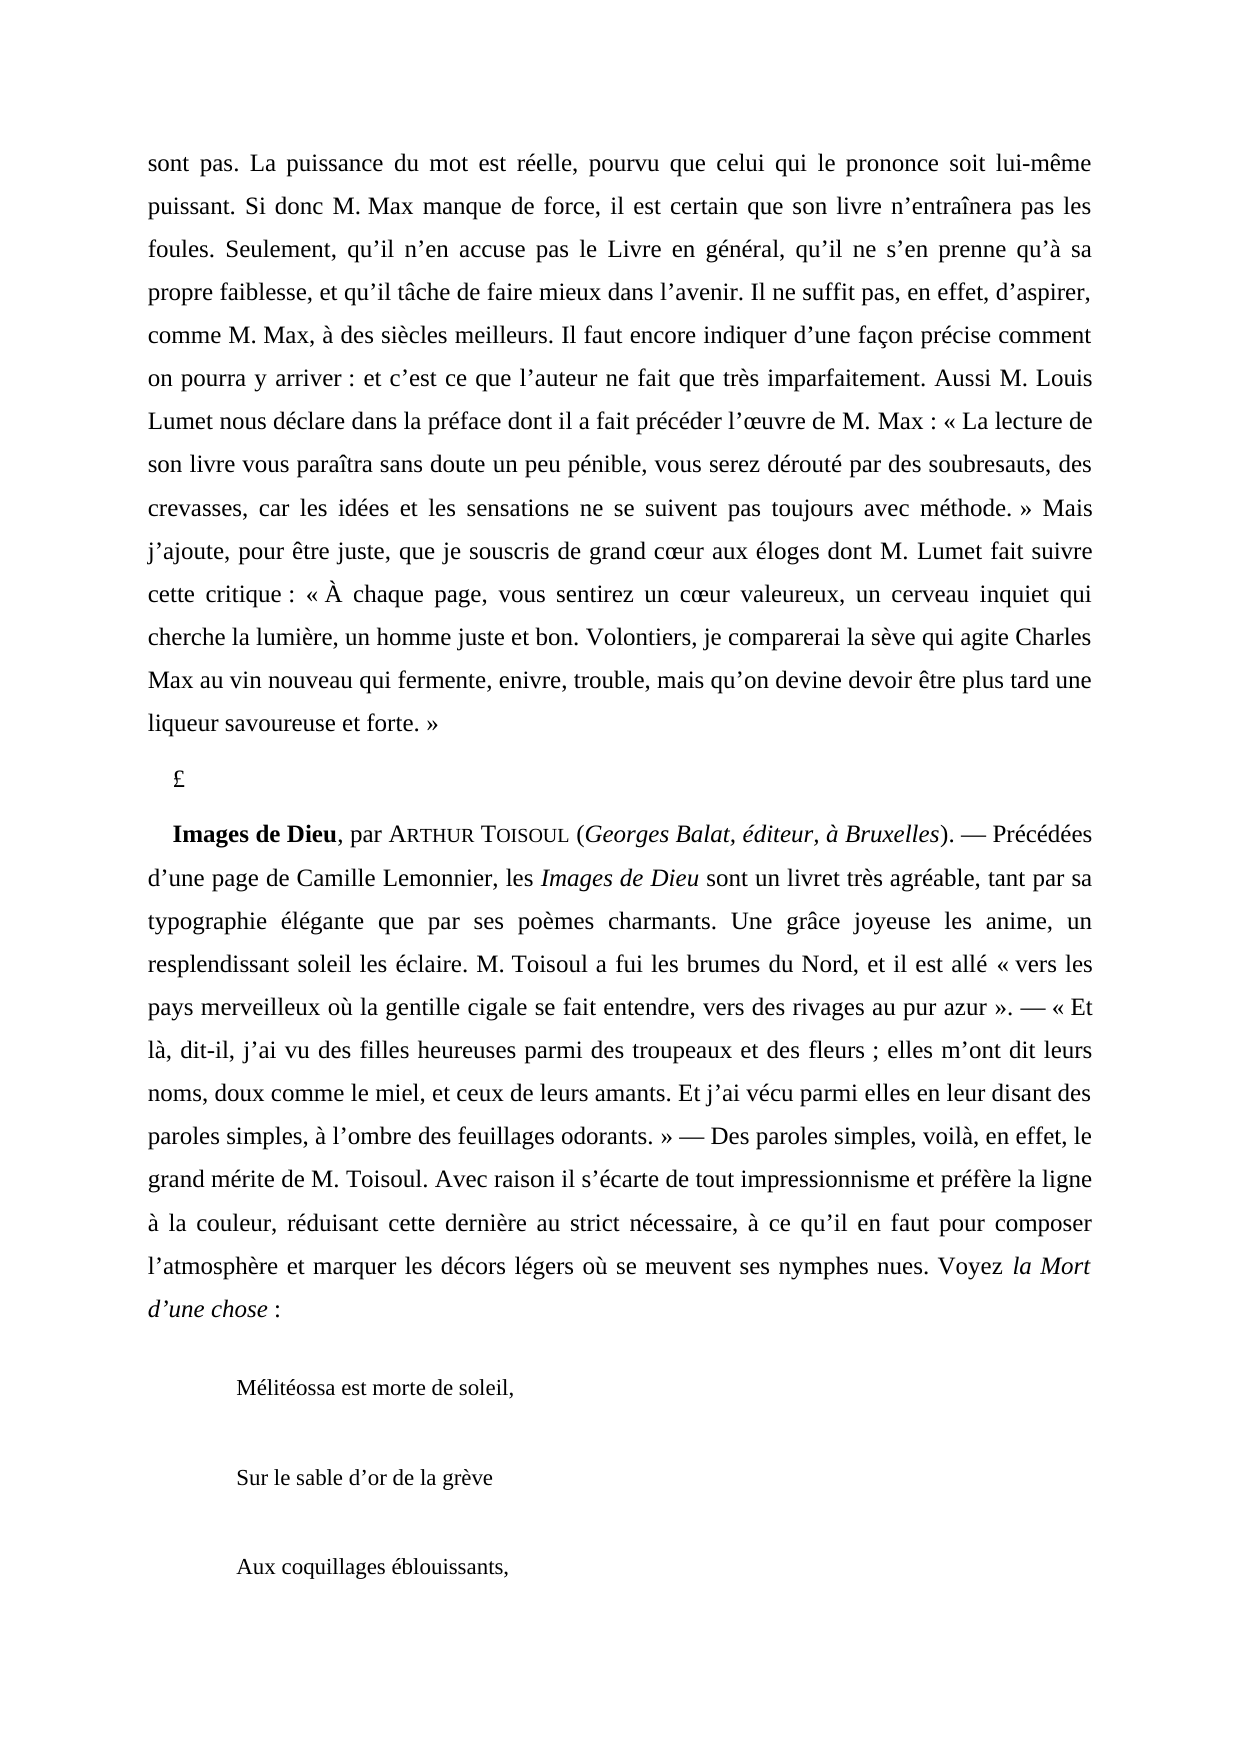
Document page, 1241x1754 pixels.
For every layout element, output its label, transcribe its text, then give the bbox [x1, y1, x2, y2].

text Images de Dieu, par Arthur Toisoul (Georges Balat, éditeur, à Bruxelles). — Précédées d’une page de Camille Lemonnier, les Images de Dieu sont un livret très agréable, tant par sa typographie élégante que par ses poèmes charmants. Une grâce joyeuse les anime, un resplendissant soleil les éclaire. M. Toisoul a fui les brumes du Nord, et il est allé « vers les pays merveilleux où la gentille cigale se fait entendre, vers des rivages au pur azur ». — « Et là, dit-il, j’ai vu des filles heureuses parmi des troupeaux et des fleurs ; elles m’ont dit leurs noms, doux comme le miel, et ceux de leurs amants. Et j’ai vécu parmi elles en leur disant des paroles simples, à l’ombre des feuillages odorants. » — Des paroles simples, voilà, en effet, le grand mérite de M. Toisoul. Avec raison il s’écarte de tout impressionnisme et préfère la ligne à la couleur, réduisant cette dernière au strict nécessaire, à ce qu’il en faut pour composer l’atmosphère et marquer les décors légers où se meuvent ses nymphes nues. Voyez la Mort d’une chose : [148, 819, 1093, 1323]
text sont pas. La puissance du mot est réelle, pourvu que celui qui le prononce soit lui-même puissant. Si donc M. Max manque de force, il est certain que son livre n’entraînera pas les foules. Seulement, qu’il n’en accuse pas le Livre en général, qu’il ne s’en prenne qu’à sa propre faiblesse, et qu’il tâche de faire mieux dans l’avenir. Il ne suffit pas, en effet, d’aspirer, comme M. Max, à des siècles meilleurs. Il faut encore indiquer d’une façon précise comment on pourra y arriver : et c’est ce que l’auteur ne fait que très imparfaitement. Aussi M. Louis Lumet nous déclare dans la préface dont il a fait précéder l’œuvre de M. Max : « La lecture de son livre vous paraîtra sans doute un peu pénible, vous serez dérouté par des soubresauts, des crevasses, car les idées et les sensations ne se suivent pas toujours avec méthode. » Mais j’ajoute, pour être juste, que je souscris de grand cœur aux éloges dont M. Lumet fait suivre cette critique : « À chaque page, vous sentirez un cœur valeureux, un cerveau inquiet qui cherche la lumière, un homme juste et bon. Volontiers, je comparerai la sève qui agite Charles Max au vin nouveau qui fermente, enivre, trouble, mais qu’on devine devoir être plus tard une liqueur savoureuse et forte. » [148, 148, 1093, 737]
text Aux coquillages éblouissants, [236, 1553, 1093, 1580]
text Sur le sable d’or de la grève [236, 1464, 1093, 1490]
text Mélitéossa est morte de soleil, [236, 1374, 1093, 1401]
text £ [148, 764, 1093, 793]
